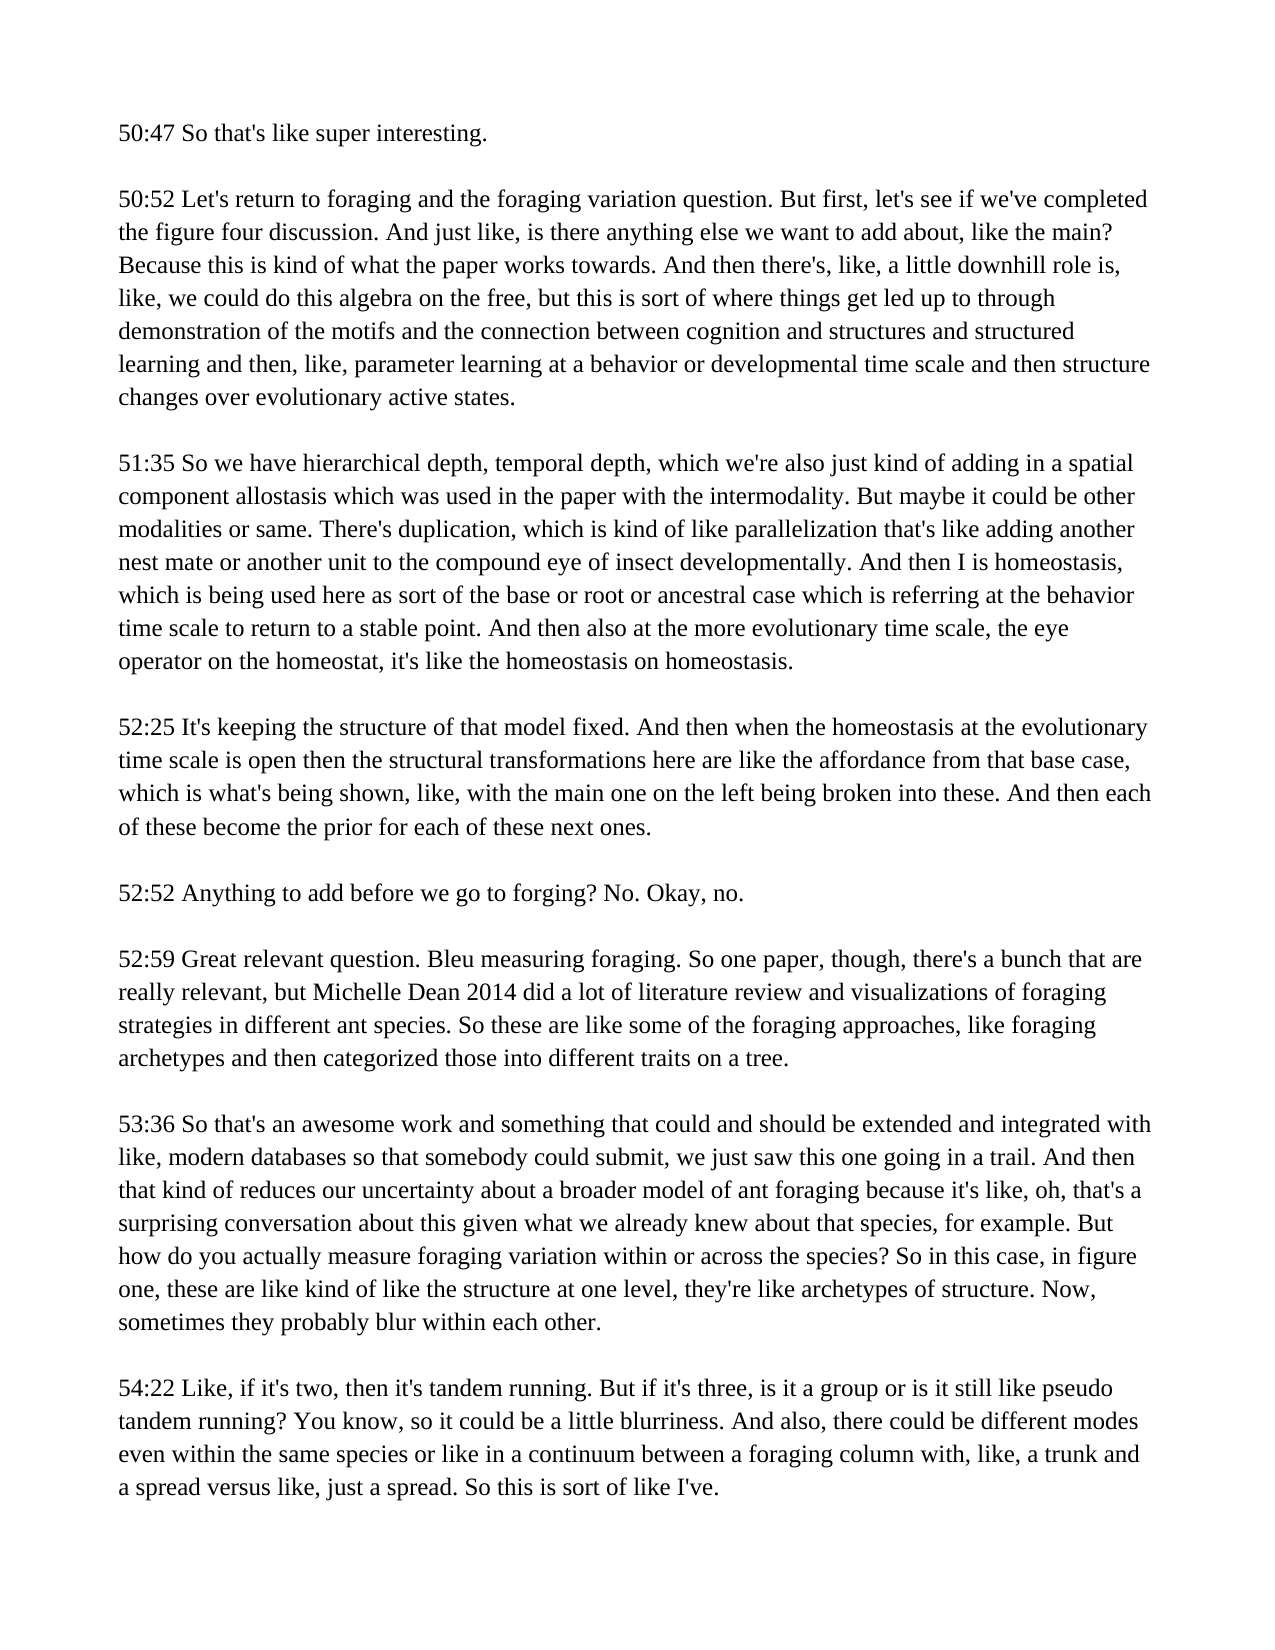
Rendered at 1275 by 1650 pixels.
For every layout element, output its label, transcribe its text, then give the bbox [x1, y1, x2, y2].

text 50:47 So that's like super interesting. 50:52 Let's return to foraging and the foraging variation question. But first, let's see if we've completed the figure four discussion. And just like, is there anything else we want to add about, like the main? Because this is kind of what the paper works towards. And then there's, like, a little downhill role is, like, we could do this algebra on the free, but this is sort of where things get led up to through demonstration of the motifs and the connection between cognition and structures and structured learning and then, like, parameter learning at a behavior or developmental time scale and then structure changes over evolutionary active states. 51:35 So we have hierarchical depth, temporal depth, which we're also just kind of adding in a spatial component allostasis which was used in the paper with the intermodality. But maybe it could be other modalities or same. There's duplication, which is kind of like parallelization that's like adding another nest mate or another unit to the compound eye of insect developmentally. And then I is homeostasis, which is being used here as sort of the base or root or ancestral case which is referring at the behavior time scale to return to a stable point. And then also at the more evolutionary time scale, the eye operator on the homeostat, it's like the homeostasis on homeostasis. 52:25 It's keeping the structure of that model fixed. And then when the homeostasis at the evolutionary time scale is open then the structural transformations here are like the affordance from that base case, which is what's being shown, like, with the main one on the left being broken into these. And then each of these become the prior for each of these next ones. 52:52 Anything to add before we go to forging? No. Okay, no. 52:59 Great relevant question. Bleu measuring foraging. So one paper, though, there's a bunch that are really relevant, but Michelle Dean 2014 did a lot of literature review and visualizations of foraging strategies in different ant species. So these are like some of the foraging approaches, like foraging archetypes and then categorized those into different traits on a tree. 53:36 So that's an awesome work and something that could and should be extended and integrated with like, modern databases so that somebody could submit, we just saw this one going in a trail. And then that kind of reduces our uncertainty about a broader model of ant foraging because it's like, oh, that's a surprising conversation about this given what we already knew about that species, for example. But how do you actually measure foraging variation within or across the species? So in this case, in figure one, these are like kind of like the structure at one level, they're like archetypes of structure. Now, sometimes they probably blur within each other. 54:22 Like, if it's two, then it's tandem running. But if it's three, is it a group or is it still like pseudo tandem running? You know, so it could be a little blurriness. And also, there could be different modes even within the same species or like in a continuum between a foraging column with, like, a trunk and a spread versus like, just a spread. So this is sort of like I've. [118, 118, 1157, 1501]
